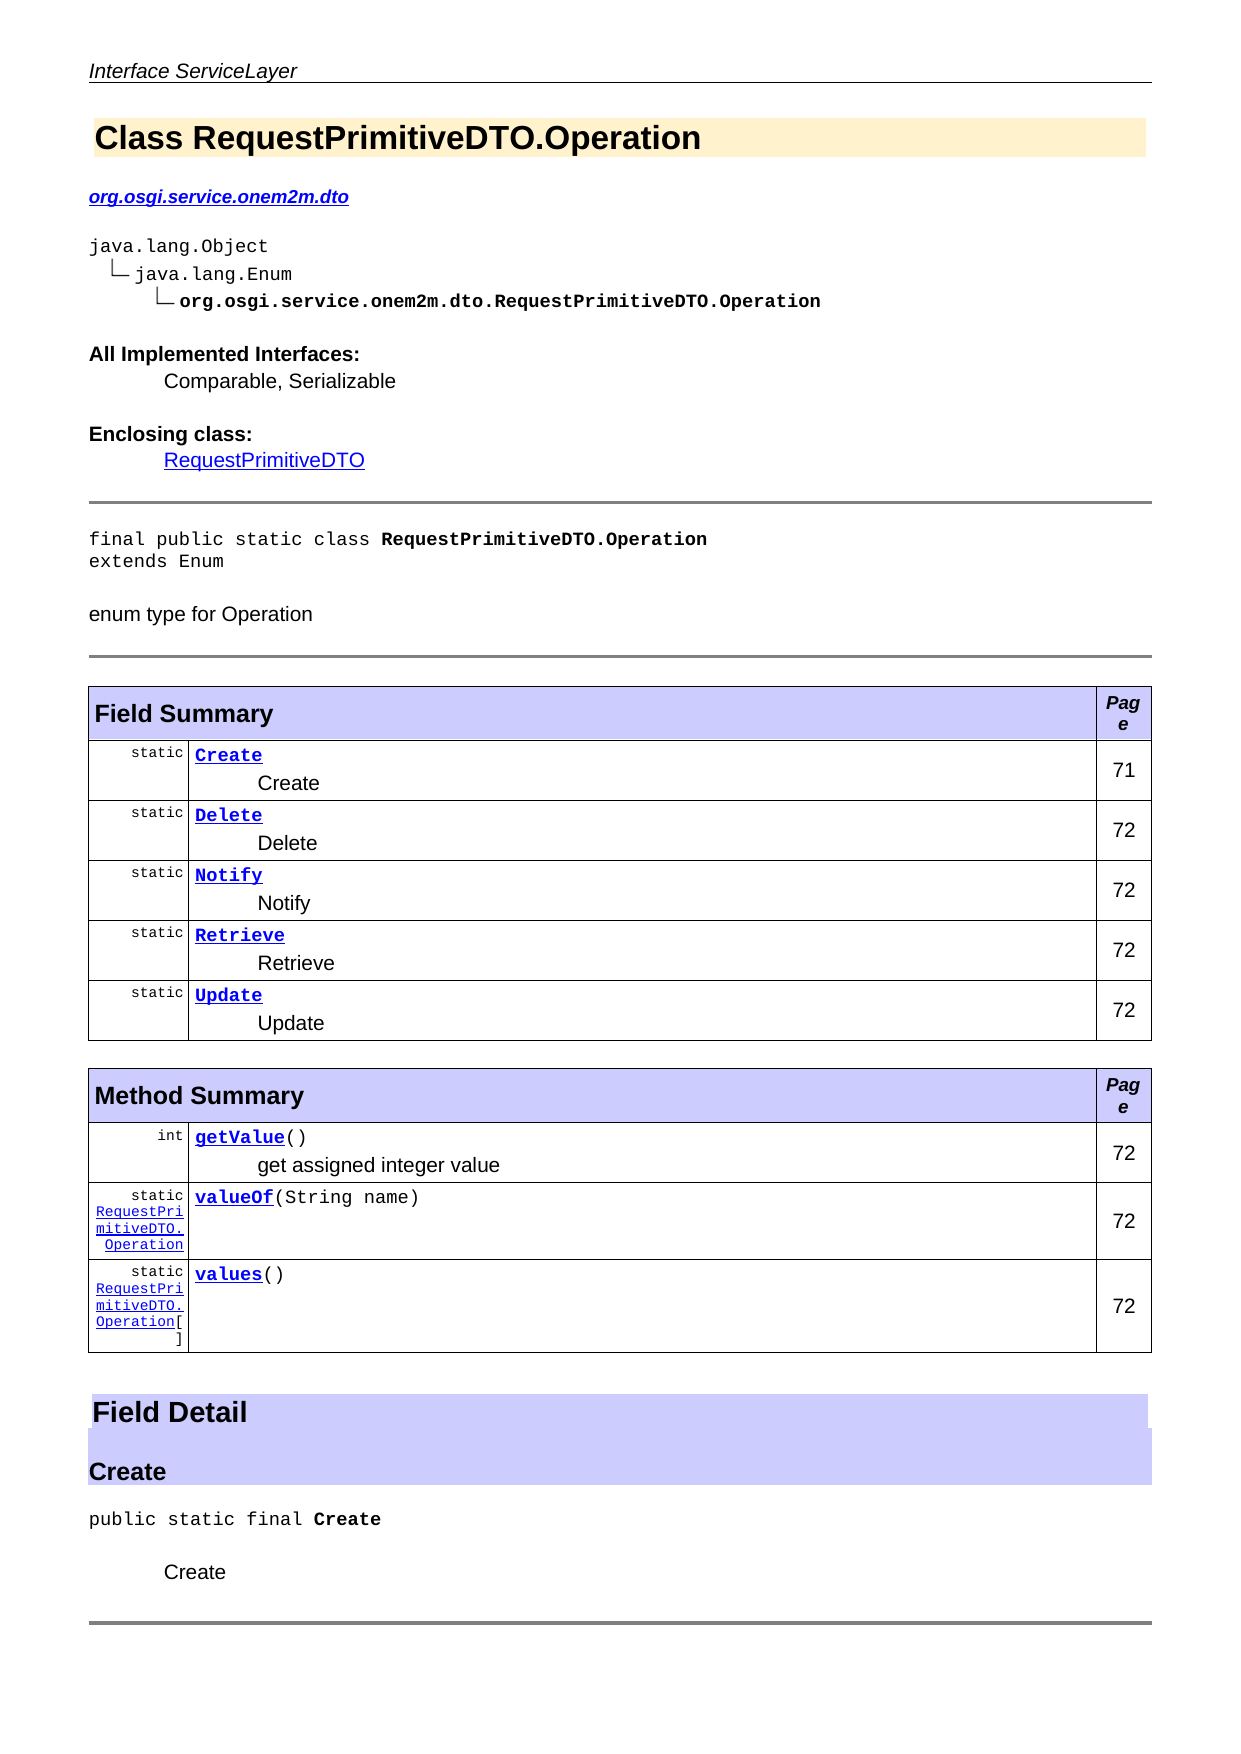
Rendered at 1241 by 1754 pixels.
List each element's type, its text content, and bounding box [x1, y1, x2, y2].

table_cell valueOf(String name) [189, 1183, 1096, 1259]
table_cell 83 [1097, 861, 1151, 919]
table_cell int [89, 1123, 188, 1182]
text org.osgi.service.onem2m.dto [88, 186, 1152, 208]
table_header Method Summary [89, 1069, 1096, 1122]
text java.lang.Enum [88, 258, 1152, 286]
table_cell Retrieve Retrieve [189, 921, 1096, 979]
text RequestPrimitiveDTO [163, 448, 1152, 472]
table_cell 83 [1097, 1260, 1151, 1352]
subtitle Field Detail [92, 1394, 1148, 1428]
table_cell static [89, 741, 188, 799]
text final public static class RequestPrimitiveDTO.Operation [88, 530, 1152, 551]
table_cell Create Create [189, 741, 1096, 799]
subtitle Enclosing class: [88, 422, 1152, 446]
subtitle All Implemented Interfaces: [88, 342, 1152, 366]
text enum type for Operation [88, 602, 1152, 626]
table_cell values() [189, 1260, 1096, 1352]
text extends Enum [88, 551, 1152, 573]
table_header Page [1097, 1069, 1151, 1122]
table_cell 83 [1097, 801, 1151, 859]
text Comparable, Serializable [163, 368, 1152, 392]
table_cell static RequestPrimitiveDTO.Operation[] [89, 1260, 188, 1352]
table_cell static [89, 861, 188, 919]
table_cell static RequestPrimitiveDTO.Operation [89, 1183, 188, 1259]
text Create [163, 1560, 1152, 1584]
subtitle Create [88, 1456, 1152, 1485]
table_cell 84 [1097, 1123, 1151, 1182]
table_cell static [89, 801, 188, 859]
table_cell Delete Delete [189, 801, 1096, 859]
table_cell getValue() get assigned integer value [189, 1123, 1096, 1182]
text java.lang.Object [88, 237, 1152, 258]
table_cell 83 [1097, 1183, 1151, 1259]
text org.osgi.service.onem2m.dto.RequestPrimitiveDTO.Operation [88, 286, 1152, 313]
table_cell 83 [1097, 741, 1151, 799]
table_cell 83 [1097, 921, 1151, 979]
table_cell Update Update [189, 981, 1096, 1039]
table_cell static [89, 921, 188, 979]
table_cell Notify Notify [189, 861, 1096, 919]
table_cell static [89, 981, 188, 1039]
picture [156, 285, 180, 308]
subtitle Class RequestPrimitiveDTO.Operation [94, 118, 1146, 157]
table_header Field Summary [89, 687, 1096, 739]
text public static final Create [88, 1509, 1152, 1531]
table_cell 83 [1097, 981, 1151, 1039]
picture [111, 258, 135, 280]
table_header Page [1097, 687, 1151, 739]
